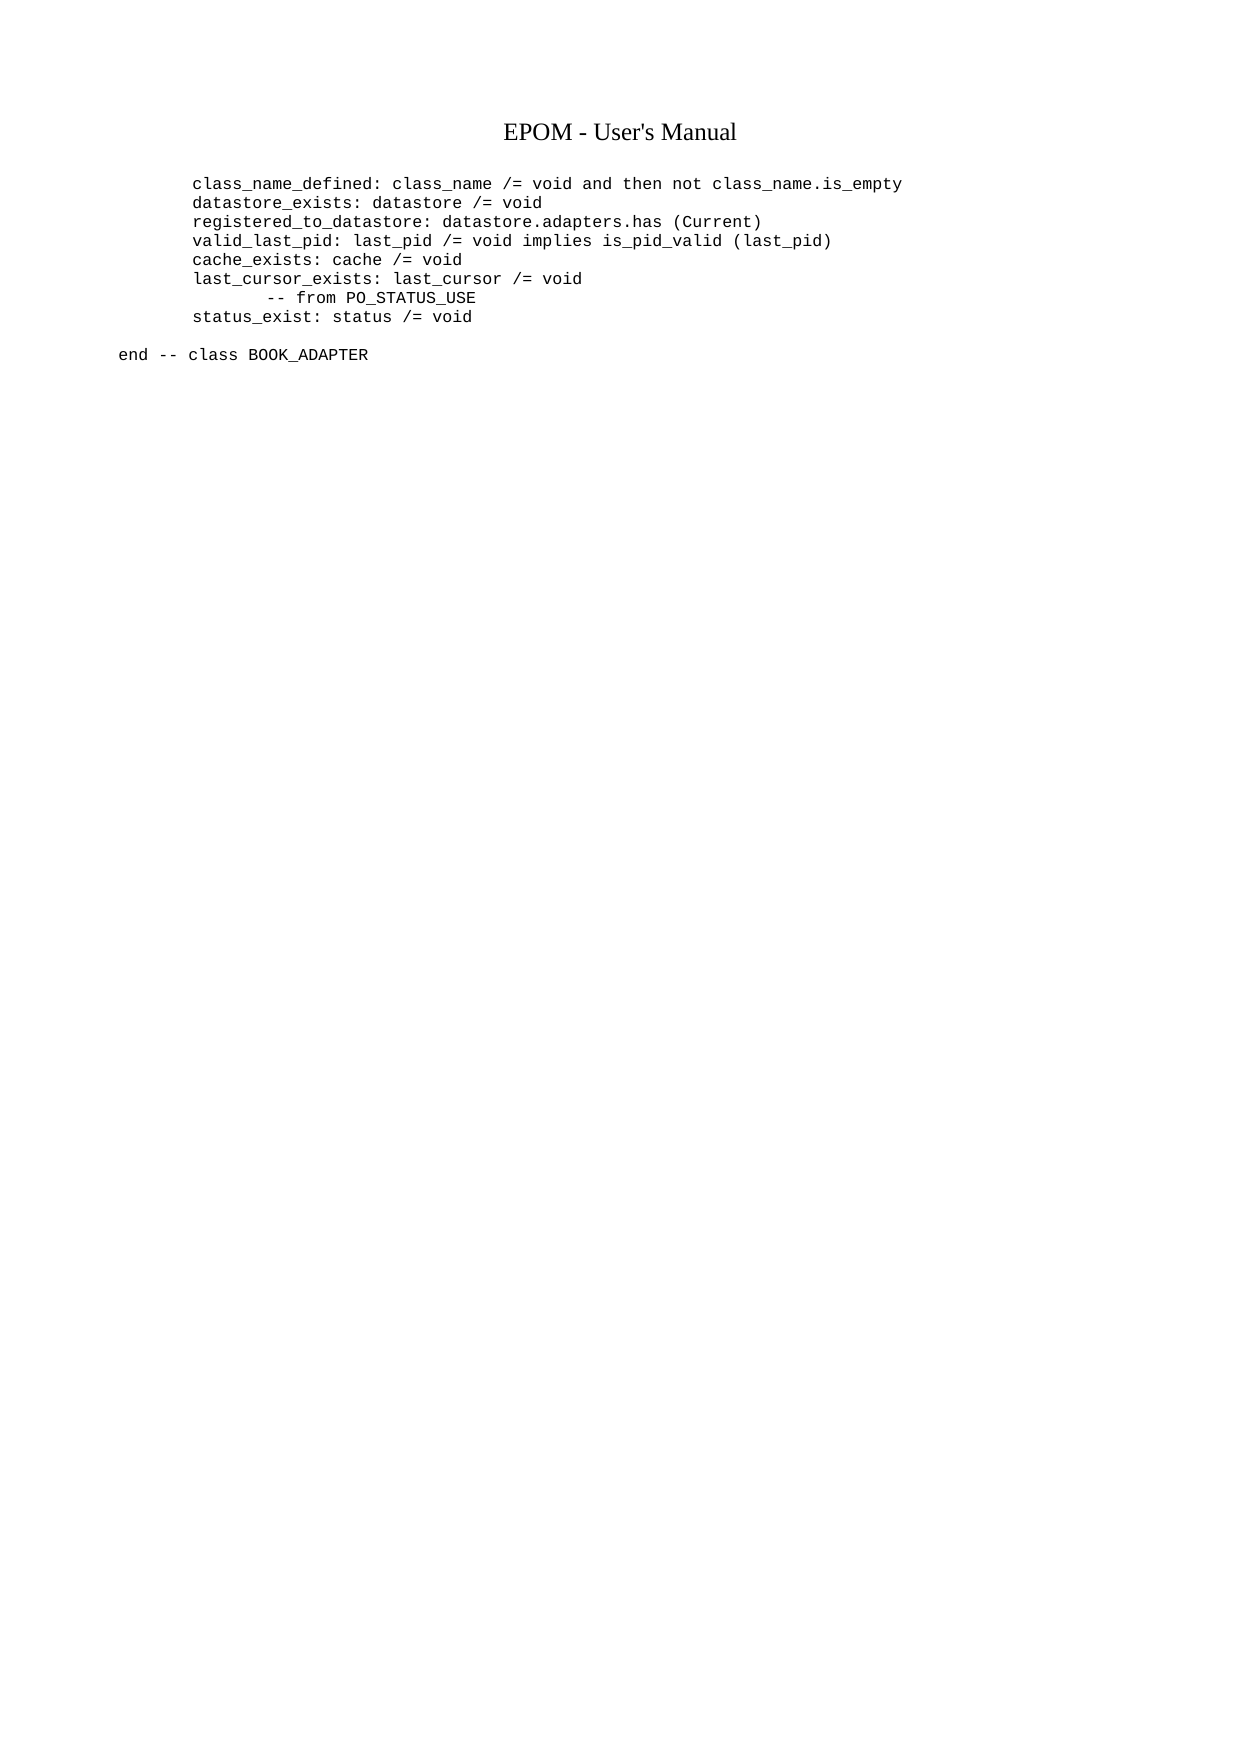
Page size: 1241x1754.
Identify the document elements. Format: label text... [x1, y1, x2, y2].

text cache_exists: cache /= void [118, 251, 1122, 270]
text status_exist: status /= void [118, 308, 1122, 327]
text registered_to_datastore: datastore.adapters.has (Current) [118, 213, 1122, 232]
text datastore_exists: datastore /= void [118, 194, 1122, 213]
text last_cursor_exists: last_cursor /= void [118, 270, 1122, 289]
text end -- class BOOK_ADAPTER [118, 346, 1122, 365]
text -- from PO_STATUS_USE [118, 289, 1122, 308]
text class_name_defined: class_name /= void and then not class_name.is_empty [118, 175, 1122, 194]
text valid_last_pid: last_pid /= void implies is_pid_valid (last_pid) [118, 232, 1122, 251]
